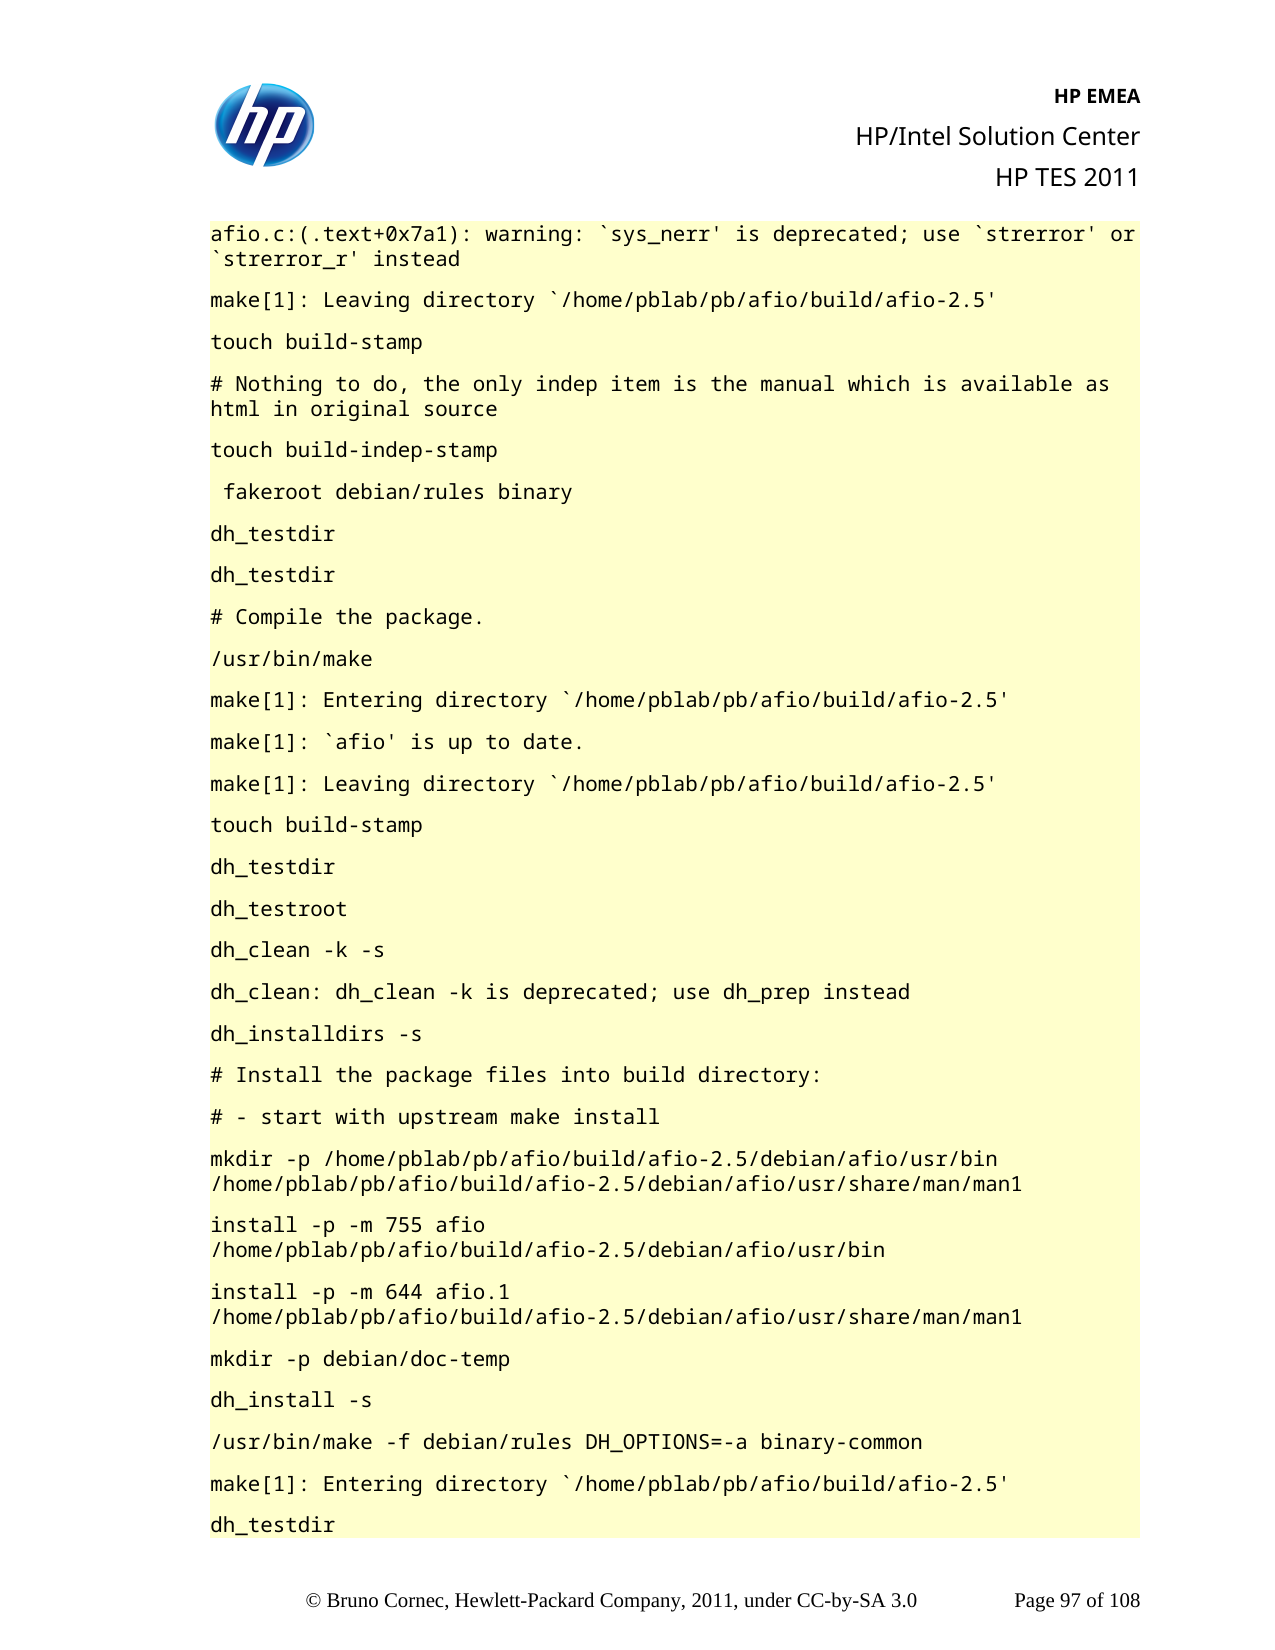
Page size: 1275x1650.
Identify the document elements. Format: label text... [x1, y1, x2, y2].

text dh_installdirs -s [210, 1021, 1140, 1046]
text dh_testdir [210, 854, 1140, 879]
text touch build-stamp [210, 813, 1140, 838]
text dh_testdir [210, 563, 1140, 588]
text dh_testroot [210, 896, 1140, 921]
text make[1]: Leaving directory `/home/pblab/pb/afio/build/afio-2.5' [210, 771, 1140, 796]
text mkdir -p debian/doc-temp [210, 1346, 1140, 1371]
text make[1]: Leaving directory `/home/pblab/pb/afio/build/afio-2.5' [210, 288, 1140, 313]
text touch build-indep-stamp [210, 438, 1140, 463]
text afio.c:(.text+0x7a1): warning: `sys_nerr' is deprecated; use `strerror' or `strerror_r' instead [210, 221, 1140, 271]
text /usr/bin/make -f debian/rules DH_OPTIONS=-a binary-common [210, 1429, 1140, 1454]
picture [214, 83, 315, 167]
text /usr/bin/make [210, 646, 1140, 671]
text # Install the package files into build directory: [210, 1063, 1140, 1088]
text # Compile the package. [210, 604, 1140, 629]
text dh_testdir [210, 521, 1140, 546]
text dh_clean -k -s [210, 938, 1140, 963]
text dh_testdir [210, 1513, 1140, 1538]
text # - start with upstream make install [210, 1104, 1140, 1129]
text install -p -m 644 afio.1 /home/pblab/pb/afio/build/afio-2.5/debian/afio/usr/share/man/man1 [210, 1279, 1140, 1329]
text touch build-stamp [210, 329, 1140, 354]
text make[1]: Entering directory `/home/pblab/pb/afio/build/afio-2.5' [210, 1471, 1140, 1496]
text mkdir -p /home/pblab/pb/afio/build/afio-2.5/debian/afio/usr/bin /home/pblab/pb/afio/build/afio-2.5/debian/afio/usr/share/man/man1 [210, 1146, 1140, 1196]
text fakeroot debian/rules binary [210, 479, 1140, 504]
text install -p -m 755 afio /home/pblab/pb/afio/build/afio-2.5/debian/afio/usr/bin [210, 1213, 1140, 1263]
text dh_clean: dh_clean -k is deprecated; use dh_prep instead [210, 979, 1140, 1004]
text make[1]: Entering directory `/home/pblab/pb/afio/build/afio-2.5' [210, 688, 1140, 713]
text dh_install -s [210, 1388, 1140, 1413]
text make[1]: `afio' is up to date. [210, 729, 1140, 754]
text # Nothing to do, the only indep item is the manual which is available as html in original source [210, 371, 1140, 421]
